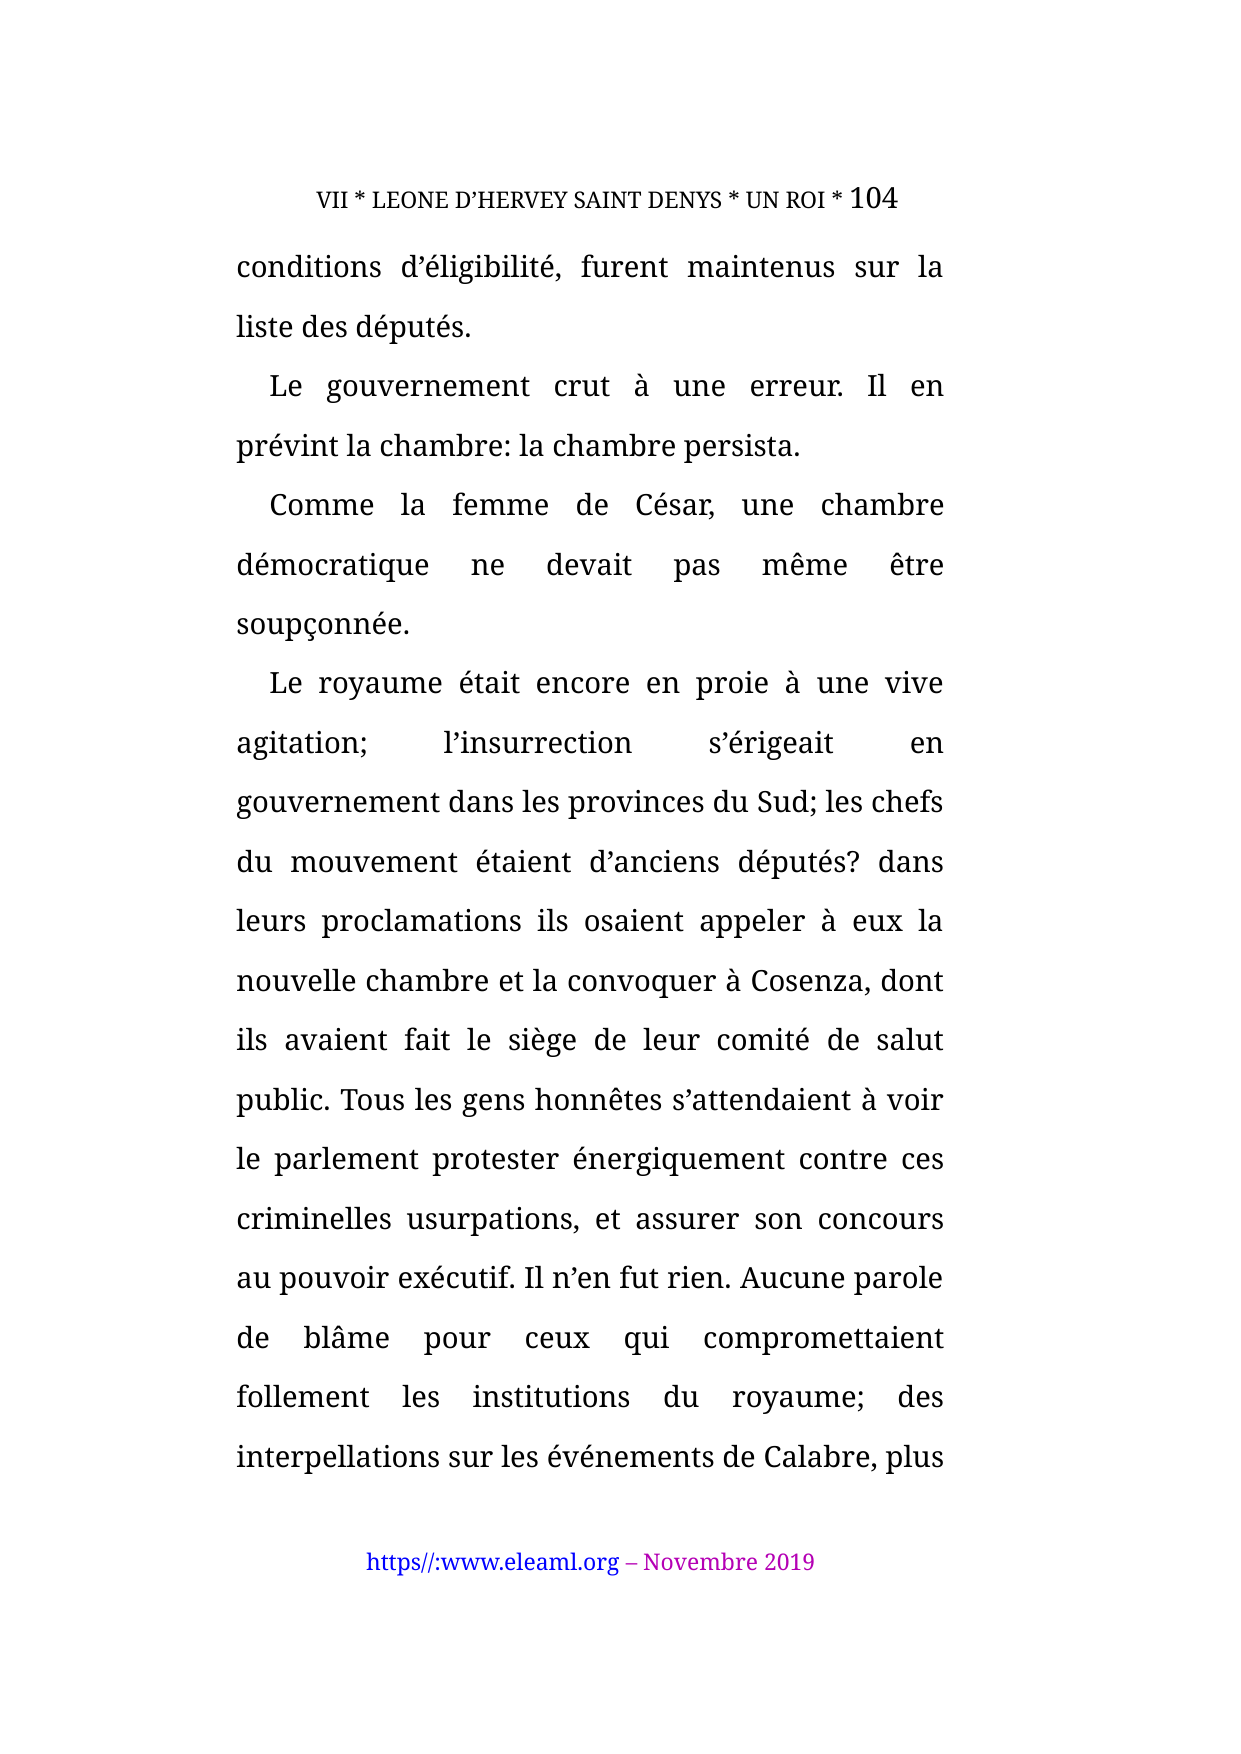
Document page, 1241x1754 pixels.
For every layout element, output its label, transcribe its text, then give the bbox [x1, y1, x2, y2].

text Le gouvernement crut à une erreur. Il en prévint la chambre: la chambre persista. [236, 365, 945, 464]
text Comme la femme de César, une chambre démocratique ne devait pas même être soupçonnée. [236, 484, 945, 643]
text conditions d’éligibilité, furent maintenus sur la liste des députés. [236, 246, 945, 346]
text Le royaume était encore en proie à une vive agitation; l’insurrection s’érigeait en gouvernement dans les provinces du Sud; les chefs du mouvement étaient d’anciens députés? dans leurs proclamations ils osaient appeler à eux la nouvelle chambre et la convoquer à Cosenza, dont ils avaient fait le siège de leur comité de salut public. Tous les gens honnêtes s’attendaient à voir le parlement protester énergiquement contre ces criminelles usurpations, et assurer son concours au pouvoir exécutif. Il n’en fut rien. Aucune parole de blâme pour ceux qui compromettaient follement les institutions du royaume; des interpellations sur les événements de Calabre, plus [236, 663, 945, 1476]
